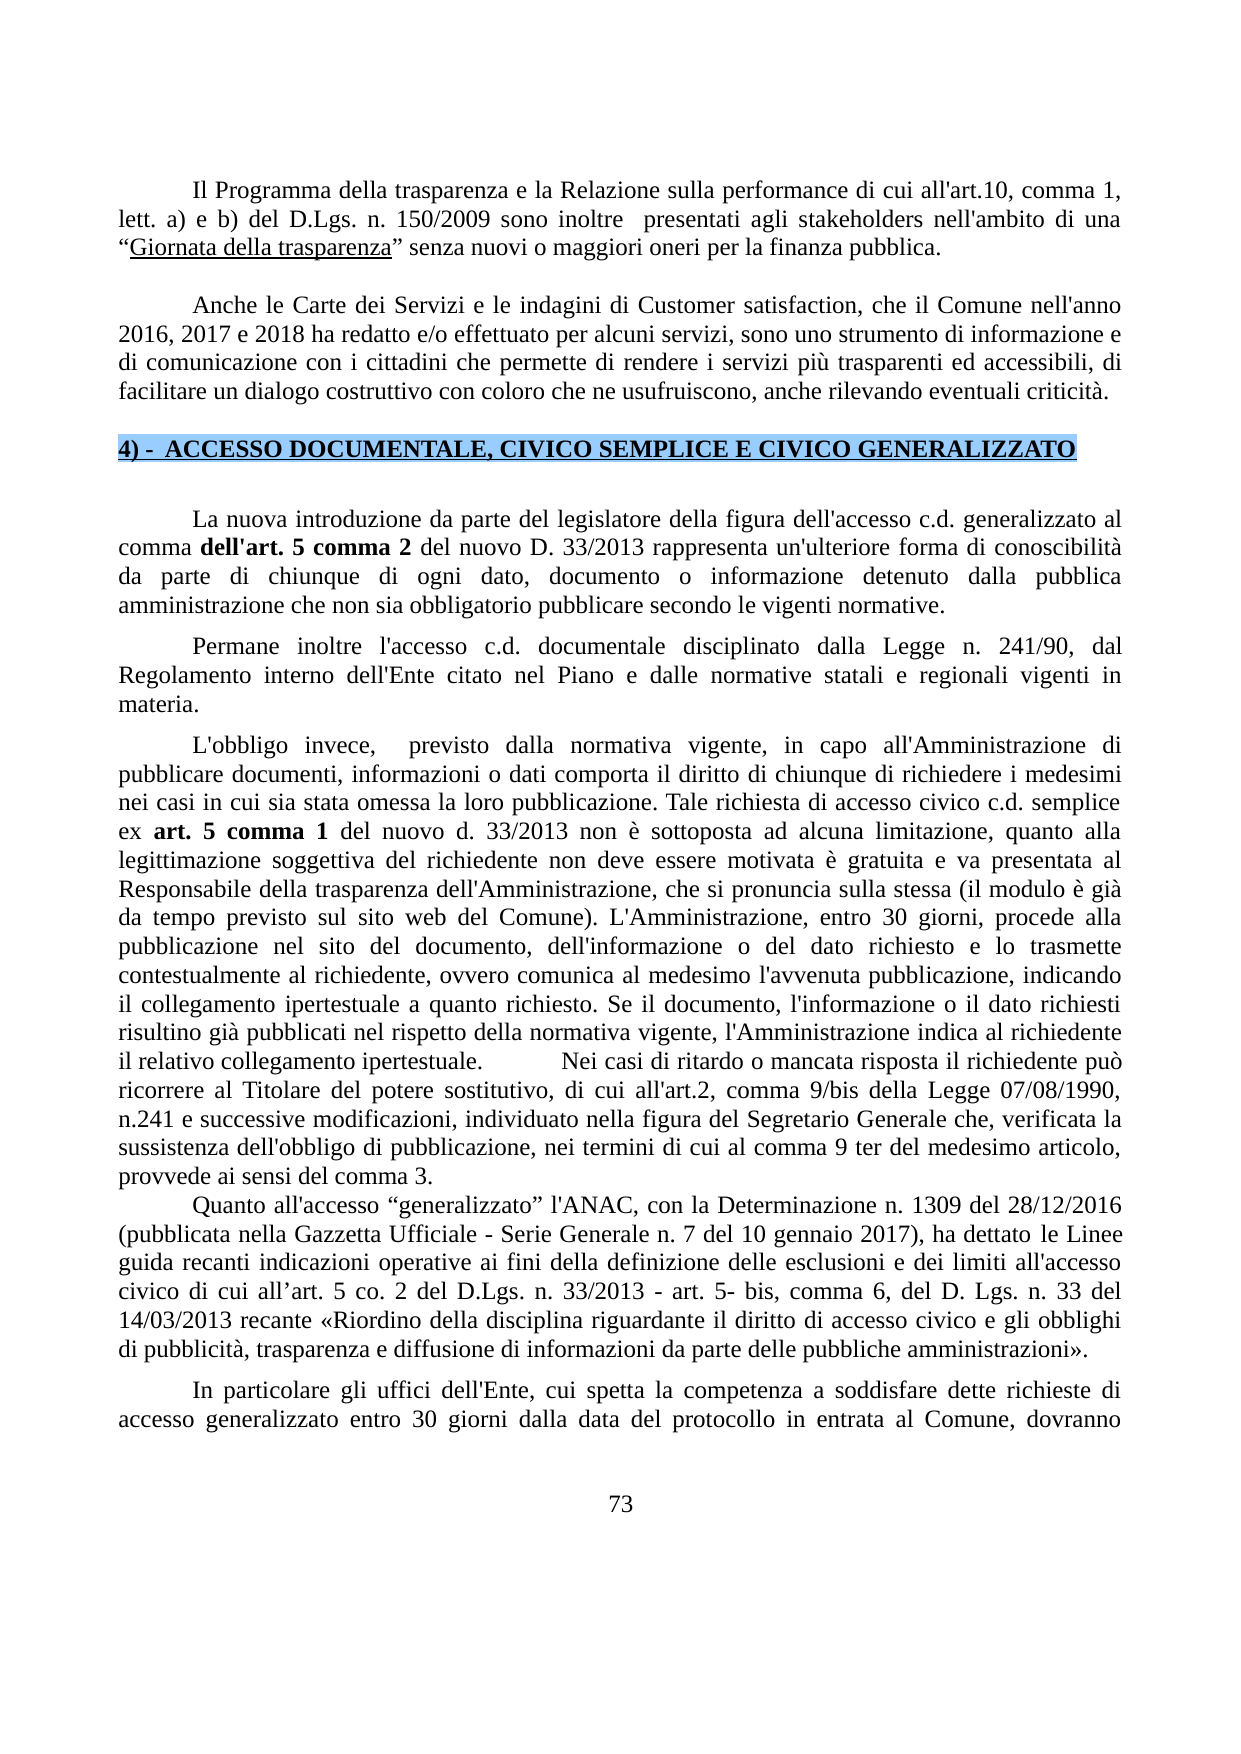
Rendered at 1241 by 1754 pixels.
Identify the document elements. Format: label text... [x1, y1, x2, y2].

text 4) - ACCESSO DOCUMENTALE, CIVICO SEMPLICE E CIVICO GENERALIZZATO [118, 434, 1123, 462]
text Il Programma della trasparenza e la Relazione sulla performance di cui all'art.10, comma 1, lett. a) e b) del D.Lgs. n. 150/2009 sono inoltre presentati agli stakeholders nell'ambito di una “Giornata della trasparenza” senza nuovi o maggiori oneri per la finanza pubblica. [118, 175, 1123, 261]
text Quanto all'accesso “generalizzato” l'ANAC, con la Determinazione n. 1309 del 28/12/2016 (pubblicata nella Gazzetta Ufficiale - Serie Generale n. 7 del 10 gennaio 2017), ha dettato le Linee guida recanti indicazioni operative ai fini della definizione delle esclusioni e dei limiti all'accesso civico di cui all’art. 5 co. 2 del D.Lgs. n. 33/2013 - art. 5- bis, comma 6, del D. Lgs. n. 33 del 14/03/2013 recante «Riordino della disciplina riguardante il diritto di accesso civico e gli obblighi di pubblicità, trasparenza e diffusione di informazioni da parte delle pubbliche amministrazioni». [118, 1190, 1123, 1362]
text Anche le Carte dei Servizi e le indagini di Customer satisfaction, che il Comune nell'anno 2016, 2017 e 2018 ha redatto e/o effettuato per alcuni servizi, sono uno strumento di informazione e di comunicazione con i cittadini che permette di rendere i servizi più trasparenti ed accessibili, di facilitare un dialogo costruttivo con coloro che ne usufruiscono, anche rilevando eventuali criticità. [118, 290, 1123, 405]
text Permane inoltre l'accesso c.d. documentale disciplinato dalla Legge n. 241/90, dal Regolamento interno dell'Ente citato nel Piano e dalle normative statali e regionali vigenti in materia. [118, 631, 1123, 717]
text L'obbligo invece, previsto dalla normativa vigente, in capo all'Amministrazione di pubblicare documenti, informazioni o dati comporta il diritto di chiunque di richiedere i medesimi nei casi in cui sia stata omessa la loro pubblicazione. Tale richiesta di accesso civico c.d. semplice ex art. 5 comma 1 del nuovo d. 33/2013 non è sottoposta ad alcuna limitazione, quanto alla legittimazione soggettiva del richiedente non deve essere motivata è gratuita e va presentata al Responsabile della trasparenza dell'Amministrazione, che si pronuncia sulla stessa (il modulo è già da tempo previsto sul sito web del Comune). L'Amministrazione, entro 30 giorni, procede alla pubblicazione nel sito del documento, dell'informazione o del dato richiesto e lo trasmette contestualmente al richiedente, ovvero comunica al medesimo l'avvenuta pubblicazione, indicando il collegamento ipertestuale a quanto richiesto. Se il documento, l'informazione o il dato richiesti risultino già pubblicati nel rispetto della normativa vigente, l'Amministrazione indica al richiedente il relativo collegamento ipertestuale. Nei casi di ritardo o mancata risposta il richiedente può ricorrere al Titolare del potere sostitutivo, di cui all'art.2, comma 9/bis della Legge 07/08/1990, n.241 e successive modificazioni, individuato nella figura del Segretario Generale che, verificata la sussistenza dell'obbligo di pubblicazione, nei termini di cui al comma 9 ter del medesimo articolo, provvede ai sensi del comma 3. [118, 730, 1123, 1190]
text In particolare gli uffici dell'Ente, cui spetta la competenza a soddisfare dette richieste di accesso generalizzato entro 30 giorni dalla data del protocollo in entrata al Comune, dovranno [118, 1375, 1123, 1432]
text La nuova introduzione da parte del legislatore della figura dell'accesso c.d. generalizzato al comma dell'art. 5 comma 2 del nuovo D. 33/2013 rappresenta un'ulteriore forma di conoscibilità da parte di chiunque di ogni dato, documento o informazione detenuto dalla pubblica amministrazione che non sia obbligatorio pubblicare secondo le vigenti normative. [118, 504, 1123, 619]
